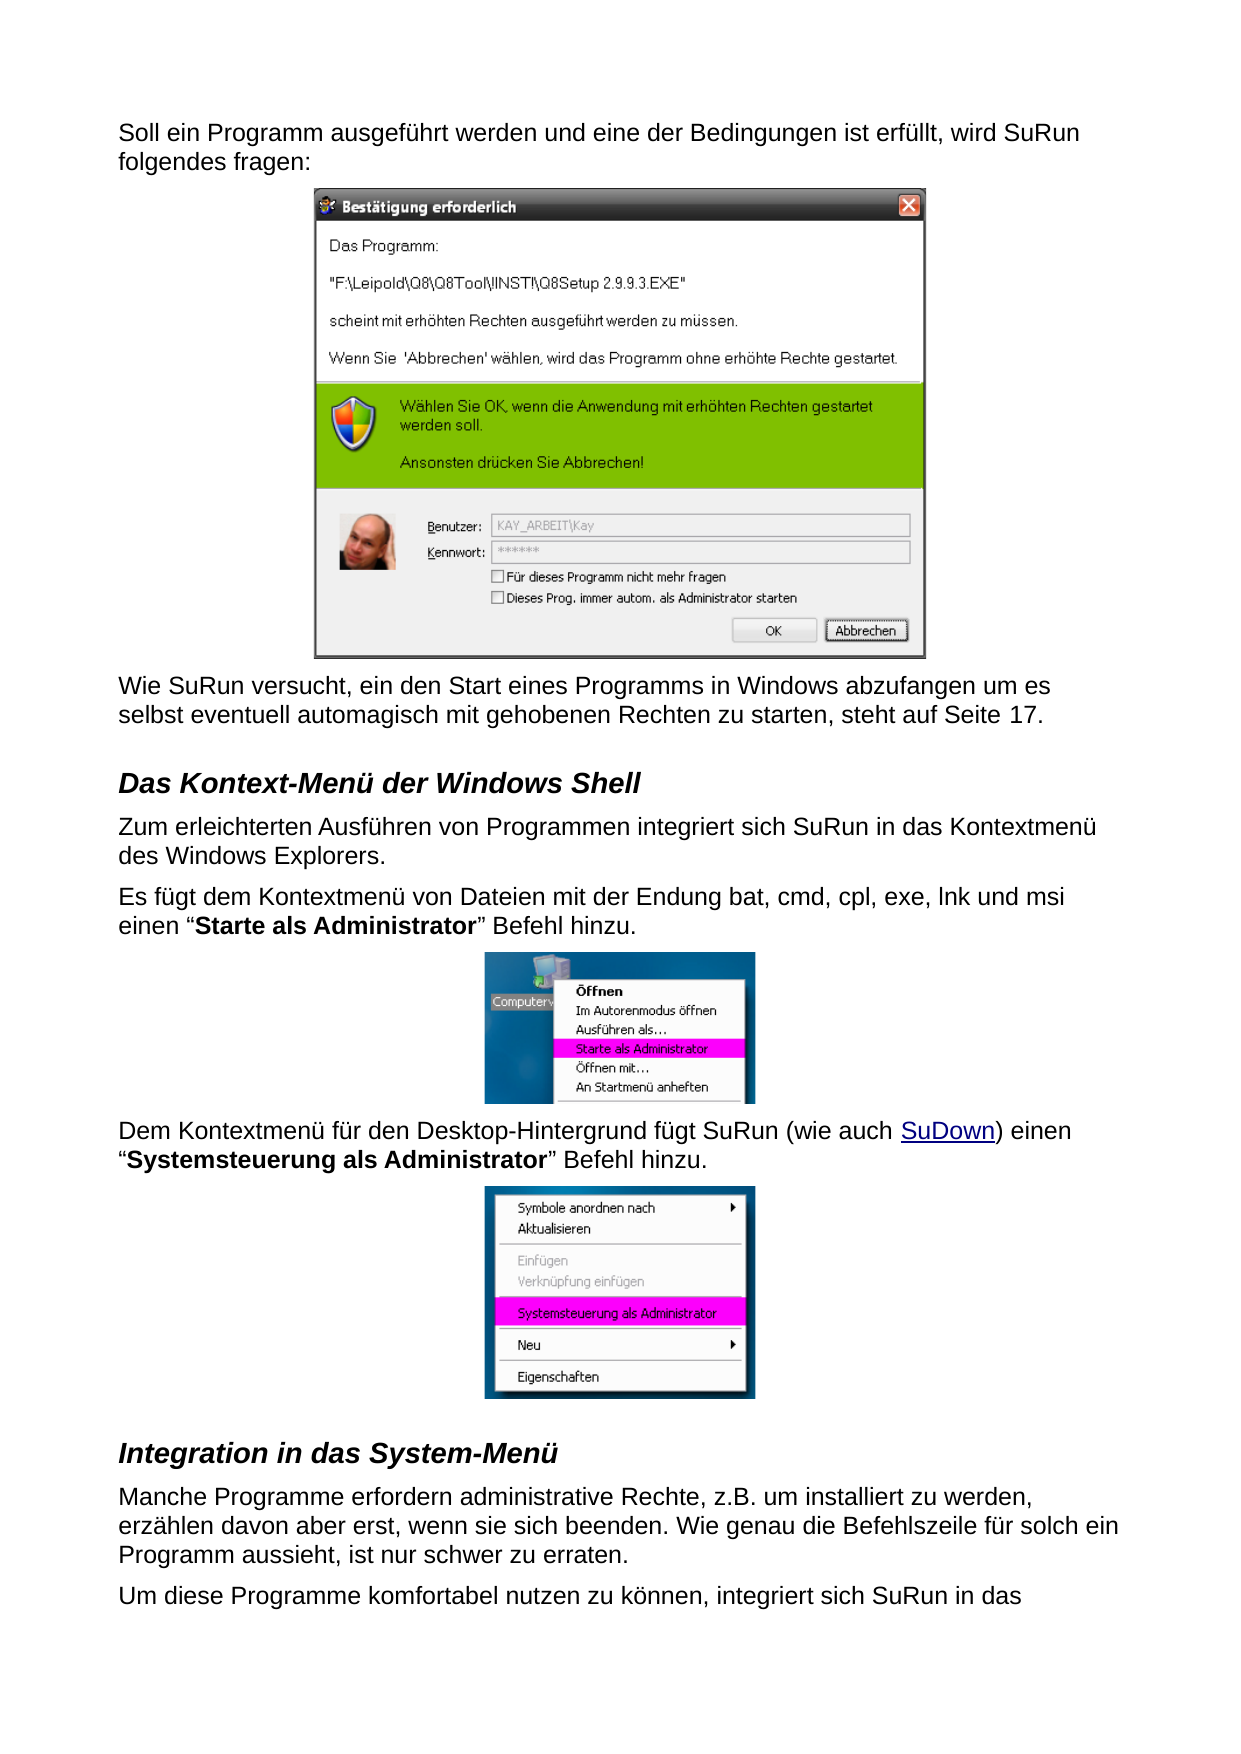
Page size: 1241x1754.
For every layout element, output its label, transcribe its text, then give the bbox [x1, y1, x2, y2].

subtitle Das Kontext-Menü der Windows Shell [118, 766, 1122, 799]
text Zum erleichterten Ausführen von Programmen integriert sich SuRun in das Kontextmenü des Windows Explorers. [118, 812, 1122, 869]
text Manche Programme erfordern administrative Rechte, z.B. um installiert zu werden, erzählen davon aber erst, wenn sie sich beenden. Wie genau die Befehlszeile für solch ein Programm aussieht, ist nur schwer zu erraten. [118, 1482, 1122, 1568]
picture [313, 188, 927, 659]
picture [504, 1041, 510, 1052]
text Soll ein Programm ausgeführt werden und eine der Bedingungen ist erfüllt, wird SuRun folgendes fragen: [118, 118, 1122, 176]
text Um diese Programme komfortabel nutzen zu können, integriert sich SuRun in das [118, 1581, 1122, 1610]
picture [521, 1058, 533, 1075]
picture [484, 952, 746, 1104]
subtitle Integration in das System-Menü [118, 1436, 1122, 1470]
text Es fügt dem Kontextmenü von Dateien mit der Endung bat, cmd, cpl, exe, lnk und msi einen “Starte als Administrator” Befehl hinzu. [118, 882, 1122, 939]
picture [484, 1186, 756, 1394]
text Wie SuRun versucht, ein den Start eines Programms in Windows abzufangen um es selbst eventuell automagisch mit gehobenen Rechten zu starten, steht auf Seite 17. [118, 671, 1122, 728]
text Dem Kontextmenü für den Desktop-Hintergrund fügt SuRun (wie auch SuDown) einen “Systemsteuerung als Administrator” Befehl hinzu. [118, 1116, 1122, 1174]
picture [493, 1095, 498, 1104]
